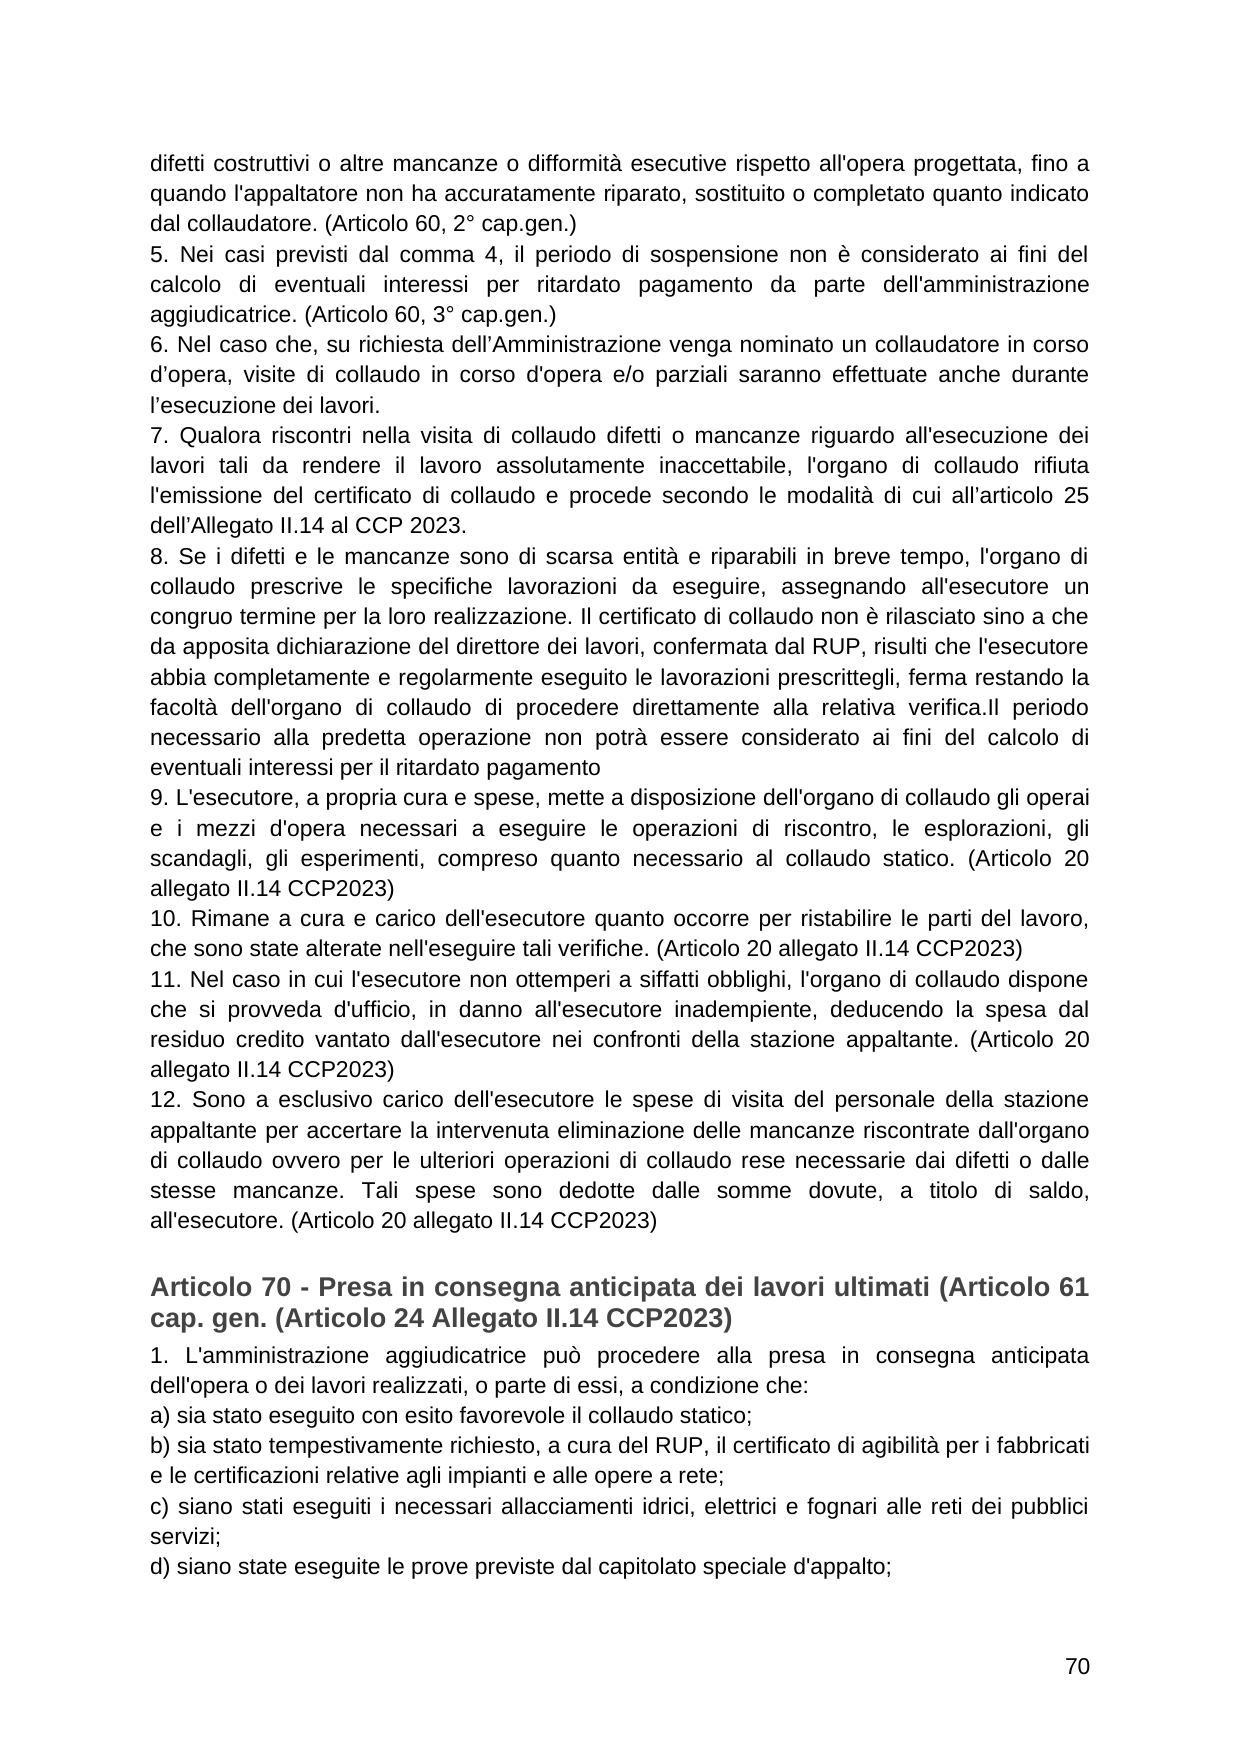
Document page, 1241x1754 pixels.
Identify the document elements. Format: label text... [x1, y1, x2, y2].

text 11. Nel caso in cui l'esecutore non ottemperi a siffatti obblighi, l'organo di collaudo dispone che si provveda d'ufficio, in danno all'esecutore inadempiente, deducendo la spesa dal residuo credito vantato dall'esecutore nei confronti della stazione appaltante. (Articolo 20 allegato II.14 CCP2023) [150, 966, 1090, 1083]
text 8. Se i difetti e le mancanze sono di scarsa entità e riparabili in breve tempo, l'organo di collaudo prescrive le specifiche lavorazioni da eseguire, assegnando all'esecutore un congruo termine per la loro realizzazione. Il certificato di collaudo non è rilasciato sino a che da apposita dichiarazione del direttore dei lavori, confermata dal RUP, risulti che l'esecutore abbia completamente e regolarmente eseguito le lavorazioni prescrittegli, ferma restando la facoltà dell'organo di collaudo di procedere direttamente alla relativa verifica.Il periodo necessario alla predetta operazione non potrà essere considerato ai fini del calcolo di eventuali interessi per il ritardato pagamento [150, 543, 1090, 781]
text c) siano stati eseguiti i necessari allacciamenti idrici, elettrici e fognari alle reti dei pubblici servizi; [150, 1493, 1090, 1549]
subtitle Articolo 70 - Presa in consegna anticipata dei lavori ultimati (Articolo 61 cap. gen. (Articolo 24 Allegato II.14 CCP2023) [150, 1271, 1090, 1333]
text a) sia stato eseguito con esito favorevole il collaudo statico; [150, 1402, 1090, 1428]
text 1. L'amministrazione aggiudicatrice può procedere alla presa in consegna anticipata dell'opera o dei lavori realizzati, o parte di essi, a condizione che: [150, 1342, 1090, 1398]
text d) siano state eseguite le prove previste dal capitolato speciale d'appalto; [150, 1553, 1090, 1579]
text difetti costruttivi o altre mancanze o difformità esecutive rispetto all'opera progettata, fino a quando l'appaltatore non ha accuratamente riparato, sostituito o completato quanto indicato dal collaudatore. (Articolo 60, 2° cap.gen.) [150, 150, 1090, 237]
text 12. Sono a esclusivo carico dell'esecutore le spese di visita del personale della stazione appaltante per accertare la intervenuta eliminazione delle mancanze riscontrate dall'organo di collaudo ovvero per le ulteriori operazioni di collaudo rese necessarie dai difetti o dalle stesse mancanze. Tali spese sono dedotte dalle somme dovute, a titolo di saldo, all'esecutore. (Articolo 20 allegato II.14 CCP2023) [150, 1086, 1090, 1234]
text 9. L'esecutore, a propria cura e spese, mette a disposizione dell'organo di collaudo gli operai e i mezzi d'opera necessari a eseguire le operazioni di riscontro, le esplorazioni, gli scandagli, gli esperimenti, compreso quanto necessario al collaudo statico. (Articolo 20 allegato II.14 CCP2023) [150, 784, 1090, 901]
text 7. Qualora riscontri nella visita di collaudo difetti o mancanze riguardo all'esecuzione dei lavori tali da rendere il lavoro assolutamente inaccettabile, l'organo di collaudo rifiuta l'emissione del certificato di collaudo e procede secondo le modalità di cui all’articolo 25 dell’Allegato II.14 al CCP 2023. [150, 422, 1090, 539]
text 5. Nei casi previsti dal comma 4, il periodo di sospensione non è considerato ai fini del calcolo di eventuali interessi per ritardato pagamento da parte dell'amministrazione aggiudicatrice. (Articolo 60, 3° cap.gen.) [150, 241, 1090, 327]
text 10. Rimane a cura e carico dell'esecutore quanto occorre per ristabilire le parti del lavoro, che sono state alterate nell'eseguire tali verifiche. (Articolo 20 allegato II.14 CCP2023) [150, 905, 1090, 962]
text 6. Nel caso che, su richiesta dell’Amministrazione venga nominato un collaudatore in corso d’opera, visite di collaudo in corso d'opera e/o parziali saranno effettuate anche durante l’esecuzione dei lavori. [150, 331, 1090, 418]
text b) sia stato tempestivamente richiesto, a cura del RUP, il certificato di agibilità per i fabbricati e le certificazioni relative agli impianti e alle opere a rete; [150, 1432, 1090, 1489]
